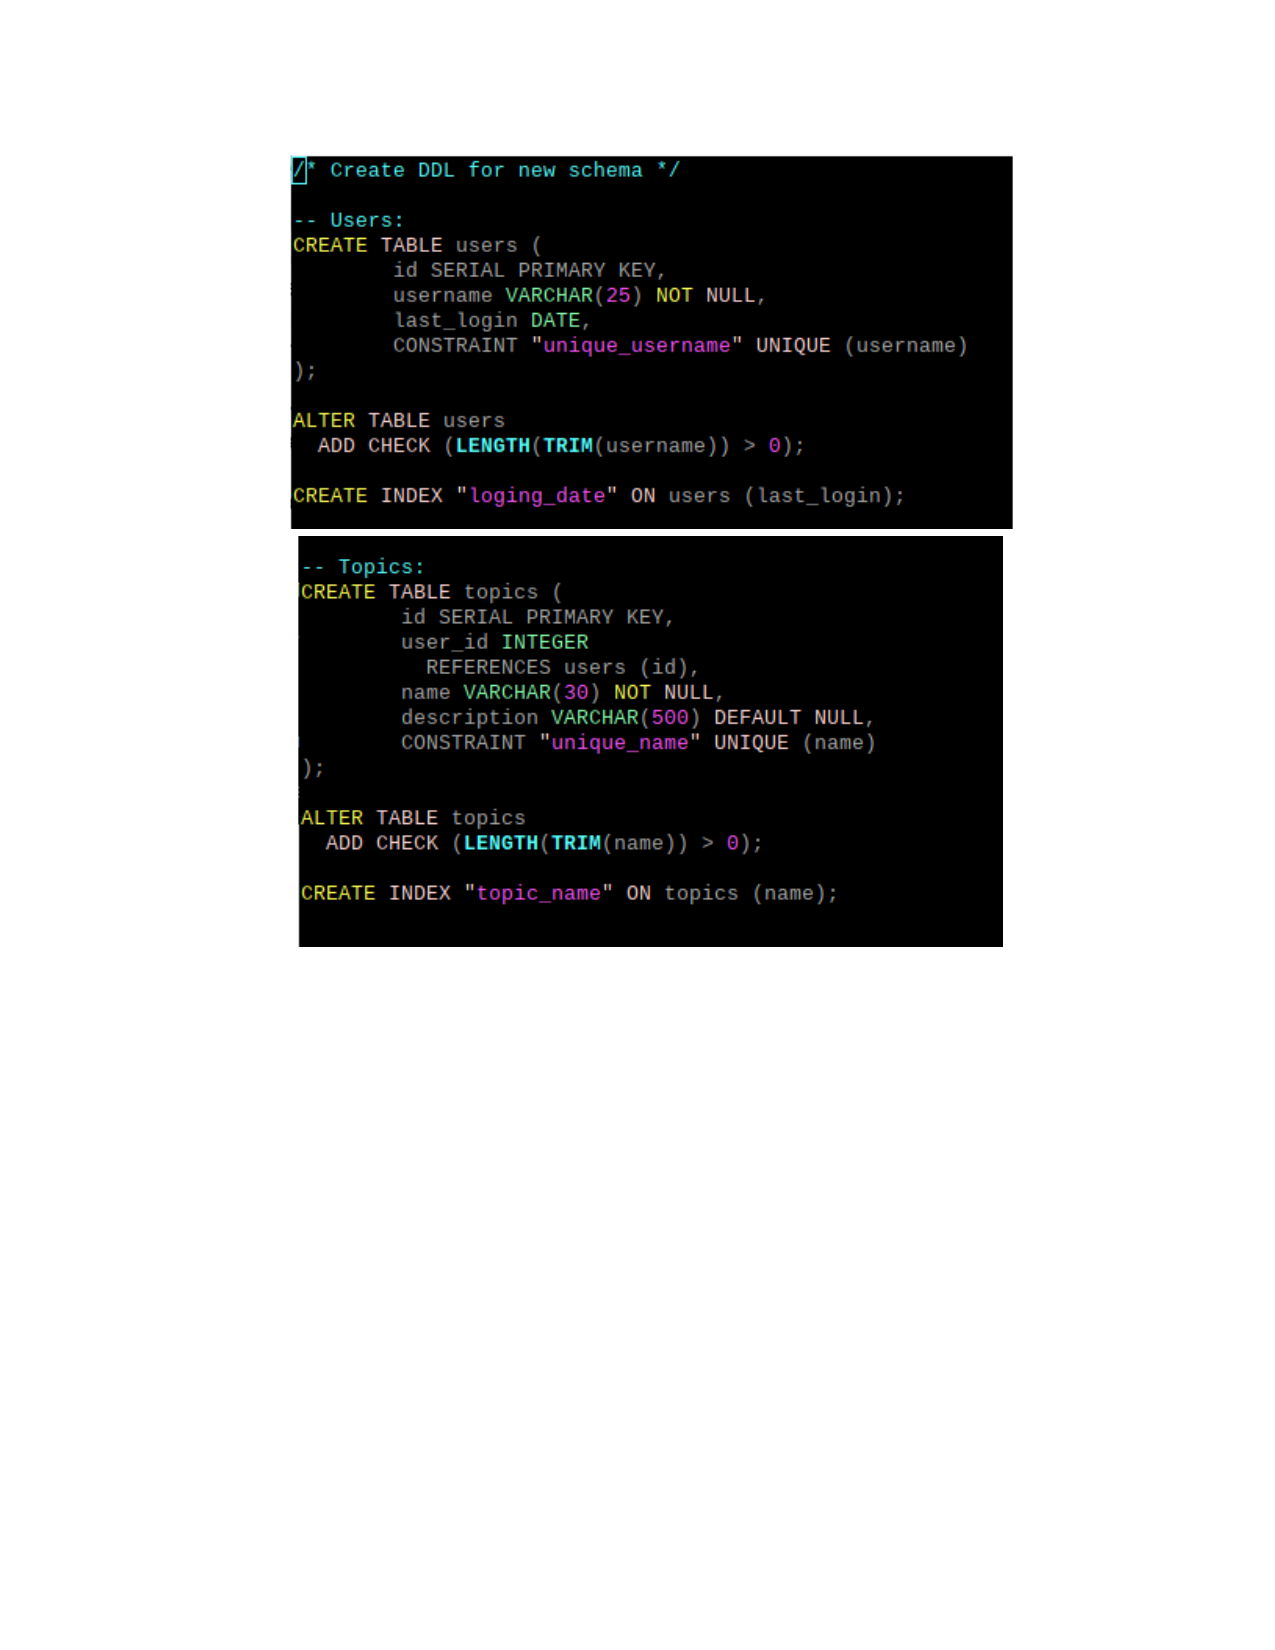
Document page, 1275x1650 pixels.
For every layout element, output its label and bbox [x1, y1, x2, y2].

picture [298, 536, 1003, 947]
picture [290, 155, 1013, 529]
